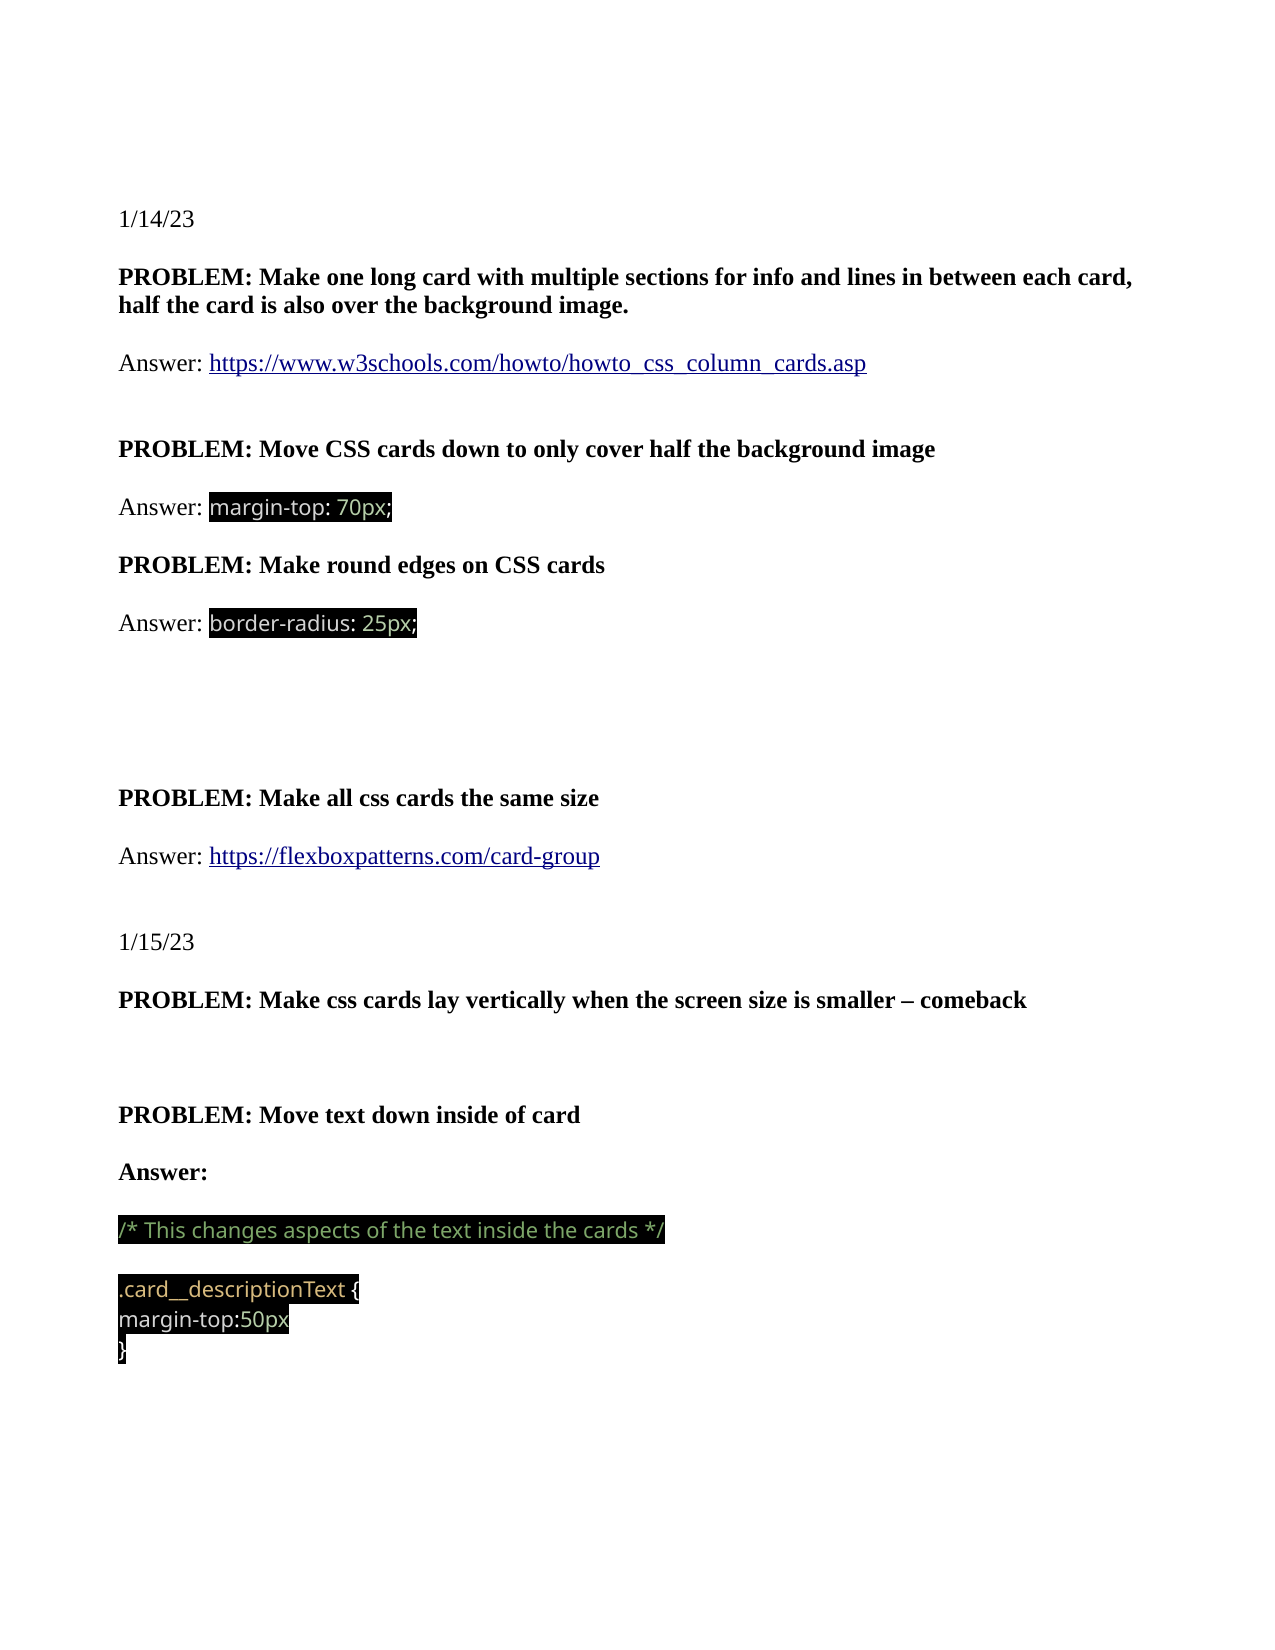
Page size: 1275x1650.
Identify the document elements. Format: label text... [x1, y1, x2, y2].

text PROBLEM: Make all css cards the same size [118, 783, 1157, 812]
text PROBLEM: Make one long card with multiple sections for info and lines in between each card, half the card is also over the background image. [118, 262, 1157, 319]
text 1/14/23 [118, 204, 1157, 233]
text Answer: border-radius: 25px; [118, 608, 1157, 638]
text Answer: margin-top: 70px; [118, 492, 1157, 522]
text .card__descriptionText { [118, 1274, 1157, 1304]
text } [118, 1334, 1157, 1364]
text PROBLEM: Move CSS cards down to only cover half the background image [118, 434, 1157, 463]
text 1/15/23 [118, 927, 1157, 956]
text Answer: https://www.w3schools.com/howto/howto_css_column_cards.asp [118, 348, 1157, 377]
text Answer: https://flexboxpatterns.com/card-group [118, 841, 1157, 870]
text margin-top:50px [118, 1304, 1157, 1334]
text /* This changes aspects of the text inside the cards */ [118, 1215, 1157, 1244]
text PROBLEM: Make css cards lay vertically when the screen size is smaller – comeback [118, 985, 1157, 1013]
text PROBLEM: Move text down inside of card [118, 1100, 1157, 1128]
text Answer: [118, 1157, 1157, 1186]
text PROBLEM: Make round edges on CSS cards [118, 550, 1157, 579]
